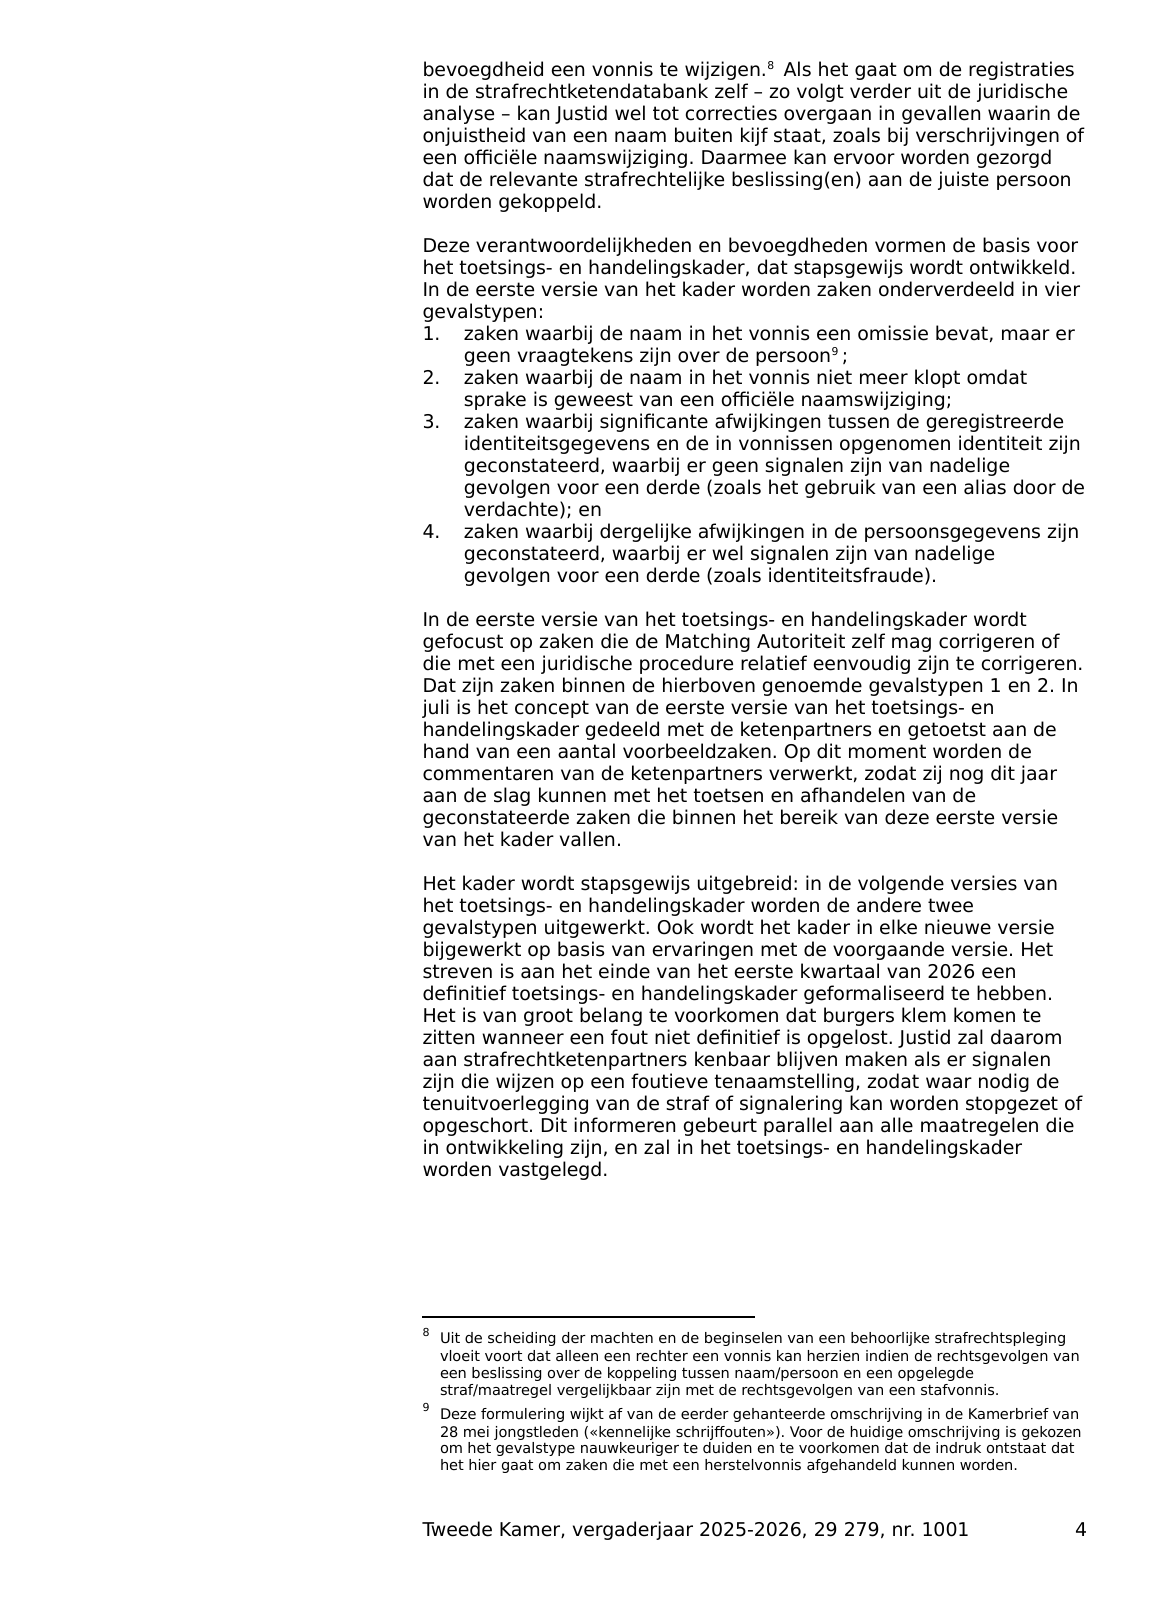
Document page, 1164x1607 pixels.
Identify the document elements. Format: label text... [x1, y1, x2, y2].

text 3. zaken waarbij significante afwijkingen tussen de geregistreerde identiteitsgegevens en de in vonnissen opgenomen identiteit zijn geconstateerd, waarbij er geen signalen zijn van nadelige gevolgen voor een derde (zoals het gebruik van een alias door de verdachte); en [422, 411, 1087, 521]
text Deze formulering wijkt af van de eerder gehanteerde omschrijving in de Kamerbrief van 28 mei jongstleden («kennelijke schrijffouten»). Voor de huidige omschrijving is gekozen om het gevalstype nauwkeuriger te duiden en te voorkomen dat de indruk ontstaat dat het hier gaat om zaken die met een herstelvonnis afgehandeld kunnen worden. [422, 1402, 1087, 1474]
text Het is van groot belang te voorkomen dat burgers klem komen te zitten wanneer een fout niet definitief is opgelost. Justid zal daarom aan strafrechtketenpartners kenbaar blijven maken als er signalen zijn die wijzen op een foutieve tenaamstelling, zodat waar nodig de tenuitvoerlegging van de straf of signalering kan worden stopgezet of opgeschort. Dit informeren gebeurt parallel aan alle maatregelen die in ontwikkeling zijn, en zal in het toetsings- en handelingskader worden vastgelegd. [422, 1005, 1087, 1181]
text bevoegdheid een vonnis te wijzigen. Als het gaat om de registraties in de strafrechtketendatabank zelf – zo volgt verder uit de juridische analyse – kan Justid wel tot correcties overgaan in gevallen waarin de onjuistheid van een naam buiten kijf staat, zoals bij verschrijvingen of een officiële naamswijziging. Daarmee kan ervoor worden gezorgd dat de relevante strafrechtelijke beslissing(en) aan de juiste persoon worden gekoppeld. [422, 59, 1087, 213]
text Het kader wordt stapsgewijs uitgebreid: in de volgende versies van het toetsings- en handelingskader worden de andere twee gevalstypen uitgewerkt. Ook wordt het kader in elke nieuwe versie bijgewerkt op basis van ervaringen met de voorgaande versie. Het streven is aan het einde van het eerste kwartaal van 2026 een definitief toetsings- en handelingskader geformaliseerd te hebben. [422, 873, 1087, 1005]
text Deze verantwoordelijkheden en bevoegdheden vormen de basis voor het toetsings- en handelingskader, dat stapsgewijs wordt ontwikkeld. In de eerste versie van het kader worden zaken onderverdeeld in vier gevalstypen: [422, 235, 1087, 323]
text 1. zaken waarbij de naam in het vonnis een omissie bevat, maar er geen vraagtekens zijn over de persoon; [422, 323, 1087, 367]
text 4. zaken waarbij dergelijke afwijkingen in de persoonsgegevens zijn geconstateerd, waarbij er wel signalen zijn van nadelige gevolgen voor een derde (zoals identiteitsfraude). [422, 521, 1087, 587]
text In de eerste versie van het toetsings- en handelingskader wordt gefocust op zaken die de Matching Autoriteit zelf mag corrigeren of die met een juridische procedure relatief eenvoudig zijn te corrigeren. Dat zijn zaken binnen de hierboven genoemde gevalstypen 1 en 2. In juli is het concept van de eerste versie van het toetsings- en handelingskader gedeeld met de ketenpartners en getoetst aan de hand van een aantal voorbeeldzaken. Op dit moment worden de commentaren van de ketenpartners verwerkt, zodat zij nog dit jaar aan de slag kunnen met het toetsen en afhandelen van de geconstateerde zaken die binnen het bereik van deze eerste versie van het kader vallen. [422, 609, 1087, 851]
text Uit de scheiding der machten en de beginselen van een behoorlijke strafrechtspleging vloeit voort dat alleen een rechter een vonnis kan herzien indien de rechtsgevolgen van een beslissing over de koppeling tussen naam/persoon en een opgelegde straf/maatregel vergelijkbaar zijn met de rechtsgevolgen van een stafvonnis. [422, 1326, 1087, 1399]
text 2. zaken waarbij de naam in het vonnis niet meer klopt omdat sprake is geweest van een officiële naamswijziging; [422, 367, 1087, 411]
